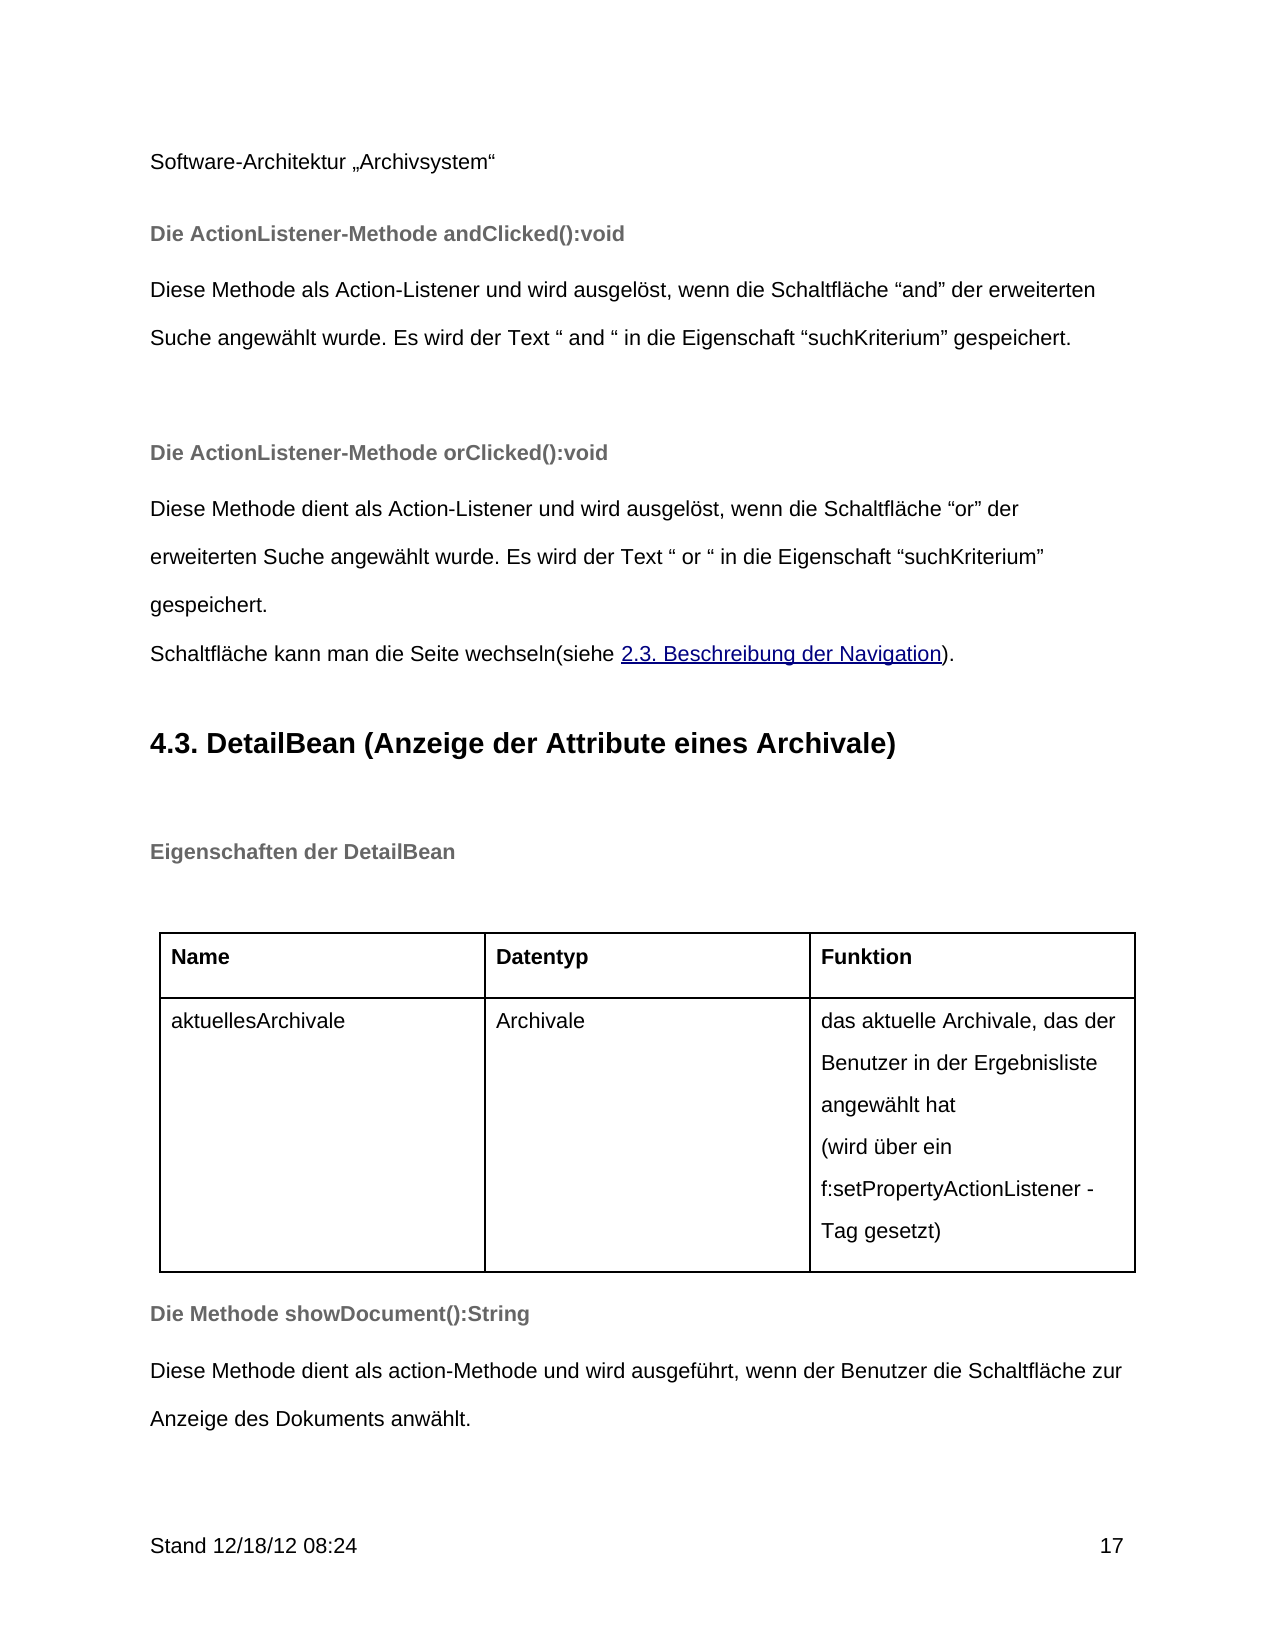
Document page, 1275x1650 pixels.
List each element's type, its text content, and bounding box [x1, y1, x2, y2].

table_header Name [161, 934, 484, 997]
table_header Funktion [811, 934, 1134, 997]
subtitle Die ActionListener-Methode andClicked():void [150, 221, 1125, 263]
text Diese Methode als Action-Listener und wird ausgelöst, wenn die Schaltfläche “and” der erweiterten Suche angewählt wurde. Es wird der Text “ and “ in die Eigenschaft “suchKriterium” gespeichert. [150, 278, 1125, 368]
subtitle Die Methode showDocument():String [150, 1302, 1125, 1344]
table_header Datentyp [486, 934, 809, 997]
subtitle Die ActionListener-Methode orClicked():void [150, 441, 1125, 482]
table_cell das aktuelle Archivale, das der Benutzer in der Ergebnisliste angewählt hat (wird über ein f:setPropertyActionListener -Tag gesetzt) [811, 999, 1134, 1271]
table_cell aktuellesArchivale [161, 999, 484, 1271]
text Schaltfläche kann man die Seite wechseln(siehe 2.3. Beschreibung der Navigation). [150, 641, 1125, 683]
subtitle Eigenschaften der DetailBean [150, 840, 1125, 882]
text Diese Methode dient als action-Methode und wird ausgeführt, wenn der Benutzer die Schaltfläche zur Anzeige des Dokuments anwählt. [150, 1359, 1125, 1449]
subtitle 4.3. DetailBean (Anzeige der Attribute eines Archivale) [150, 727, 1125, 783]
table_cell Archivale [486, 999, 809, 1271]
text Diese Methode dient als Action-Listener und wird ausgelöst, wenn die Schaltfläche “or” der erweiterten Suche angewählt wurde. Es wird der Text “ or “ in die Eigenschaft “suchKriterium” gespeichert. [150, 497, 1125, 635]
